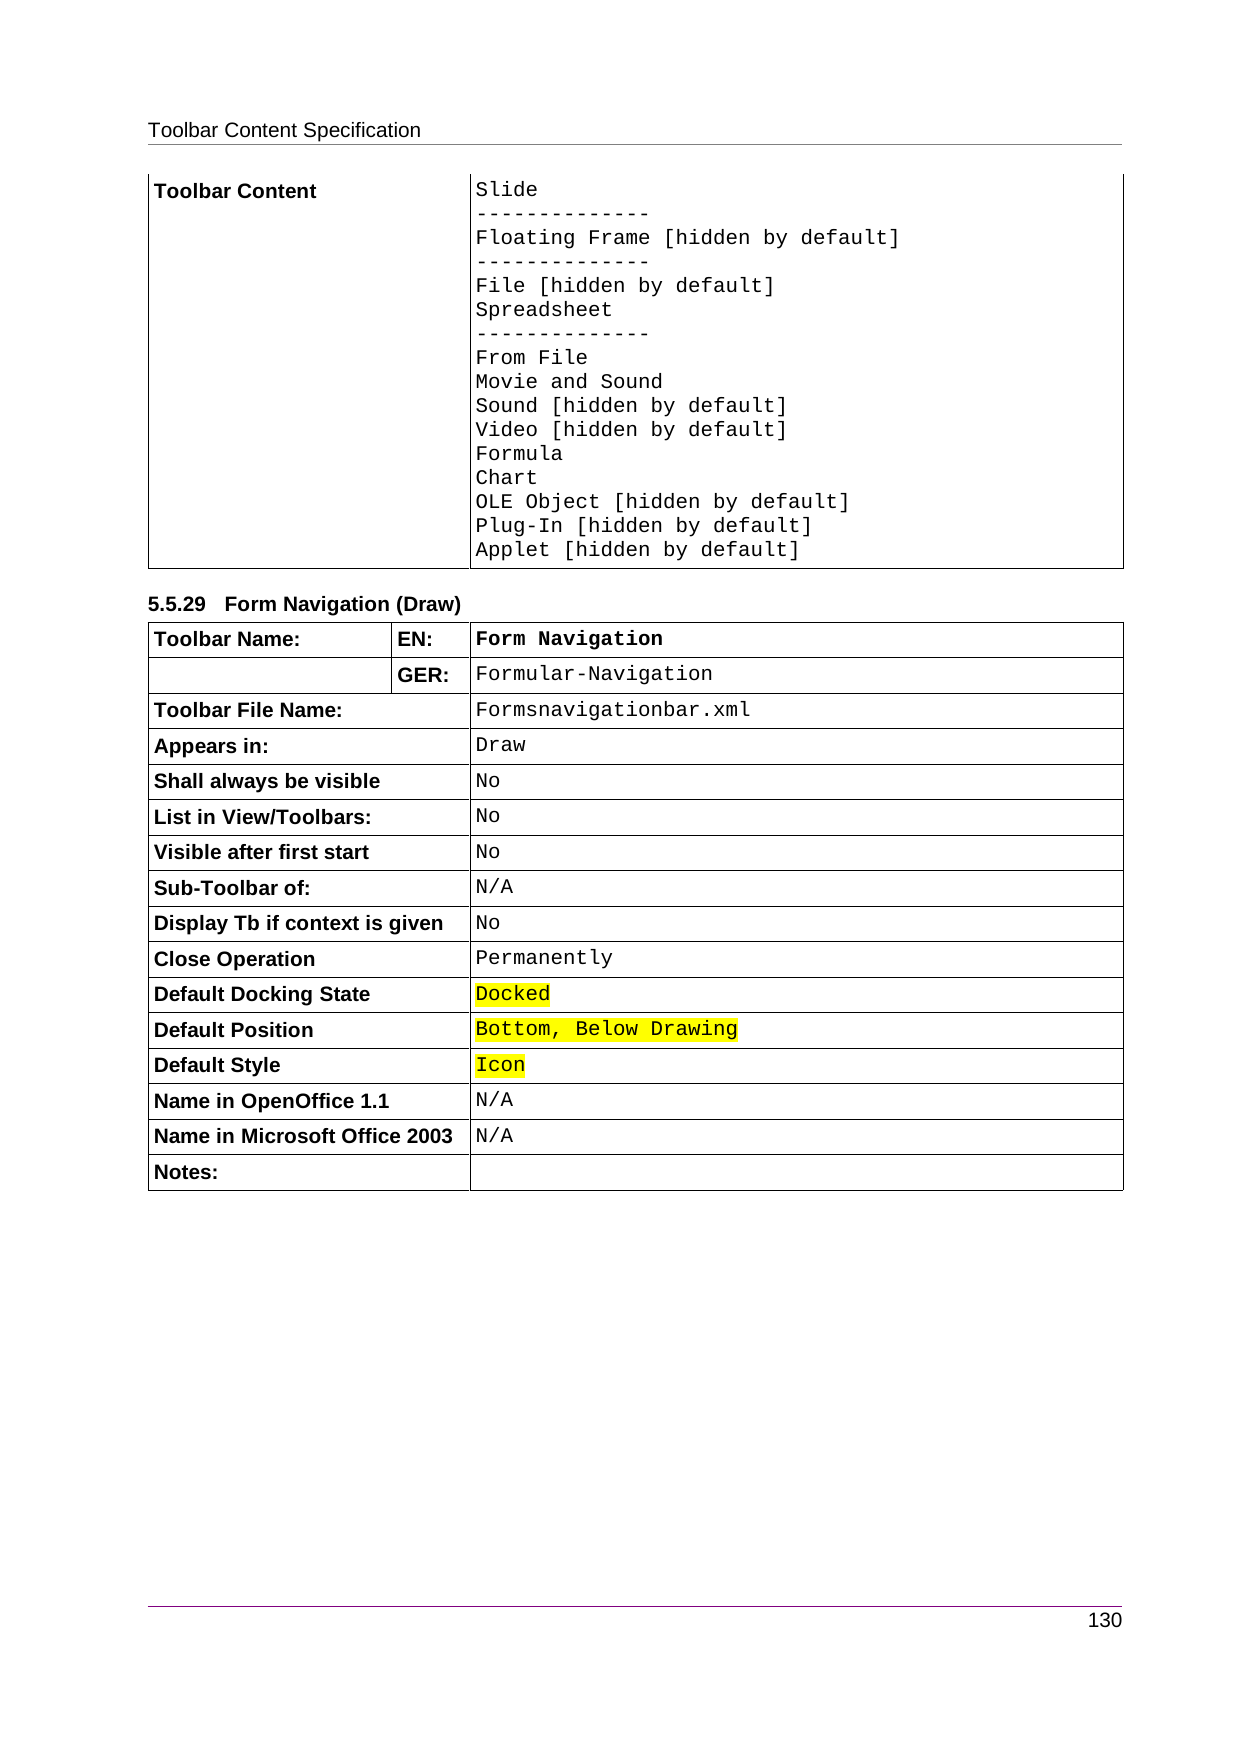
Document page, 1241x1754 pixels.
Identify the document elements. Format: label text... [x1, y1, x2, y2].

table_cell Default Docking State [149, 978, 469, 1012]
table_header Form Navigation [471, 623, 1123, 657]
table_cell Permanently [471, 942, 1123, 977]
table_cell N/A [471, 1084, 1123, 1119]
table_cell GER: [392, 658, 469, 693]
table_cell Appears in: [149, 729, 469, 764]
table_cell Visible after first start [149, 836, 469, 870]
table_cell No [471, 836, 1123, 870]
table_cell Slide -------------- Floating Frame [hidden by default] -------------- File [hidden by default] Spreadsheet -------------- From File Movie and Sound Sound [hidden by default] Video [hidden by default] Formula Chart OLE Object [hidden by default] Plug-In [hidden by default] Applet [hidden by default] [471, 174, 1123, 568]
table_cell No [471, 800, 1123, 835]
table_cell Name in Microsoft Office 2003 [149, 1120, 469, 1154]
table_cell Formsnavigationbar.xml [471, 694, 1123, 728]
table_cell N/A [471, 871, 1123, 906]
table_cell Sub-Toolbar of: [149, 871, 469, 906]
table_cell Close Operation [149, 942, 469, 977]
table_cell Draw [471, 729, 1123, 764]
table_cell Default Style [149, 1049, 469, 1083]
table_cell Toolbar File Name: [149, 694, 469, 728]
table_cell Docked [471, 978, 1123, 1012]
table_header EN: [392, 623, 469, 657]
table_cell [149, 658, 391, 693]
table_cell Notes: [149, 1155, 469, 1190]
table_cell No [471, 765, 1123, 799]
table_cell List in View/Toolbars: [149, 800, 469, 835]
table_cell No [471, 907, 1123, 941]
table_cell Toolbar Content [149, 174, 469, 568]
table_cell Bottom, Below Drawing [471, 1013, 1123, 1048]
table_cell Name in OpenOffice 1.1 [149, 1084, 469, 1119]
table_cell Formular-Navigation [471, 658, 1123, 693]
subtitle Form Navigation (Draw) [148, 592, 1122, 616]
table_cell Icon [471, 1049, 1123, 1083]
table_cell N/A [471, 1120, 1123, 1154]
table_cell Display Tb if context is given [149, 907, 469, 941]
table_cell Shall always be visible [149, 765, 469, 799]
table_header Toolbar Name: [149, 623, 391, 657]
table_cell Default Position [149, 1013, 469, 1048]
table_cell [471, 1155, 1123, 1190]
